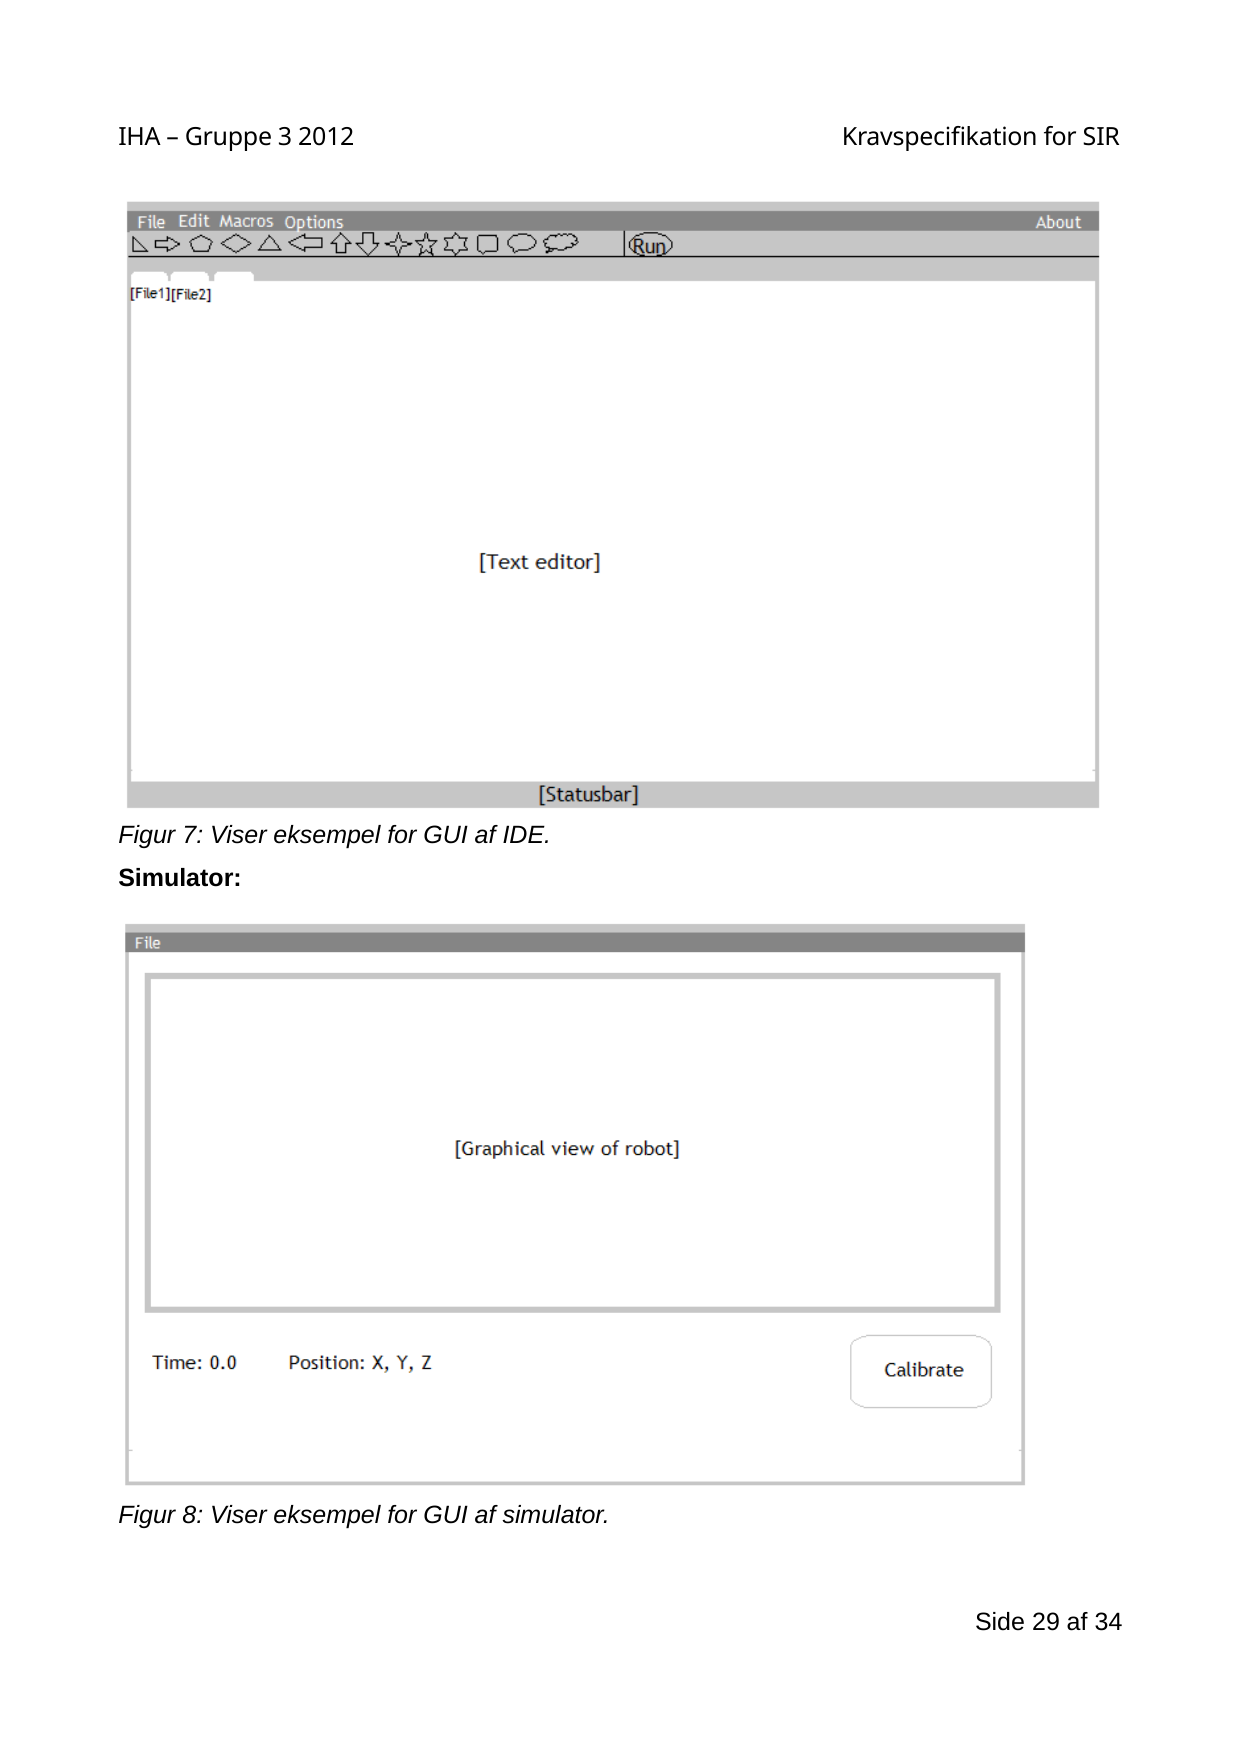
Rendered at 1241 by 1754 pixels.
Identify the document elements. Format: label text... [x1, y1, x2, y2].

text [118, 182, 1122, 194]
text Figur 7: Viser eksempel for GUI af IDE. [118, 820, 1122, 848]
picture [118, 194, 1123, 820]
picture [118, 918, 1052, 1500]
text Figur 8: Viser eksempel for GUI af simulator. [118, 1500, 1122, 1529]
text Simulator: [118, 848, 1122, 891]
